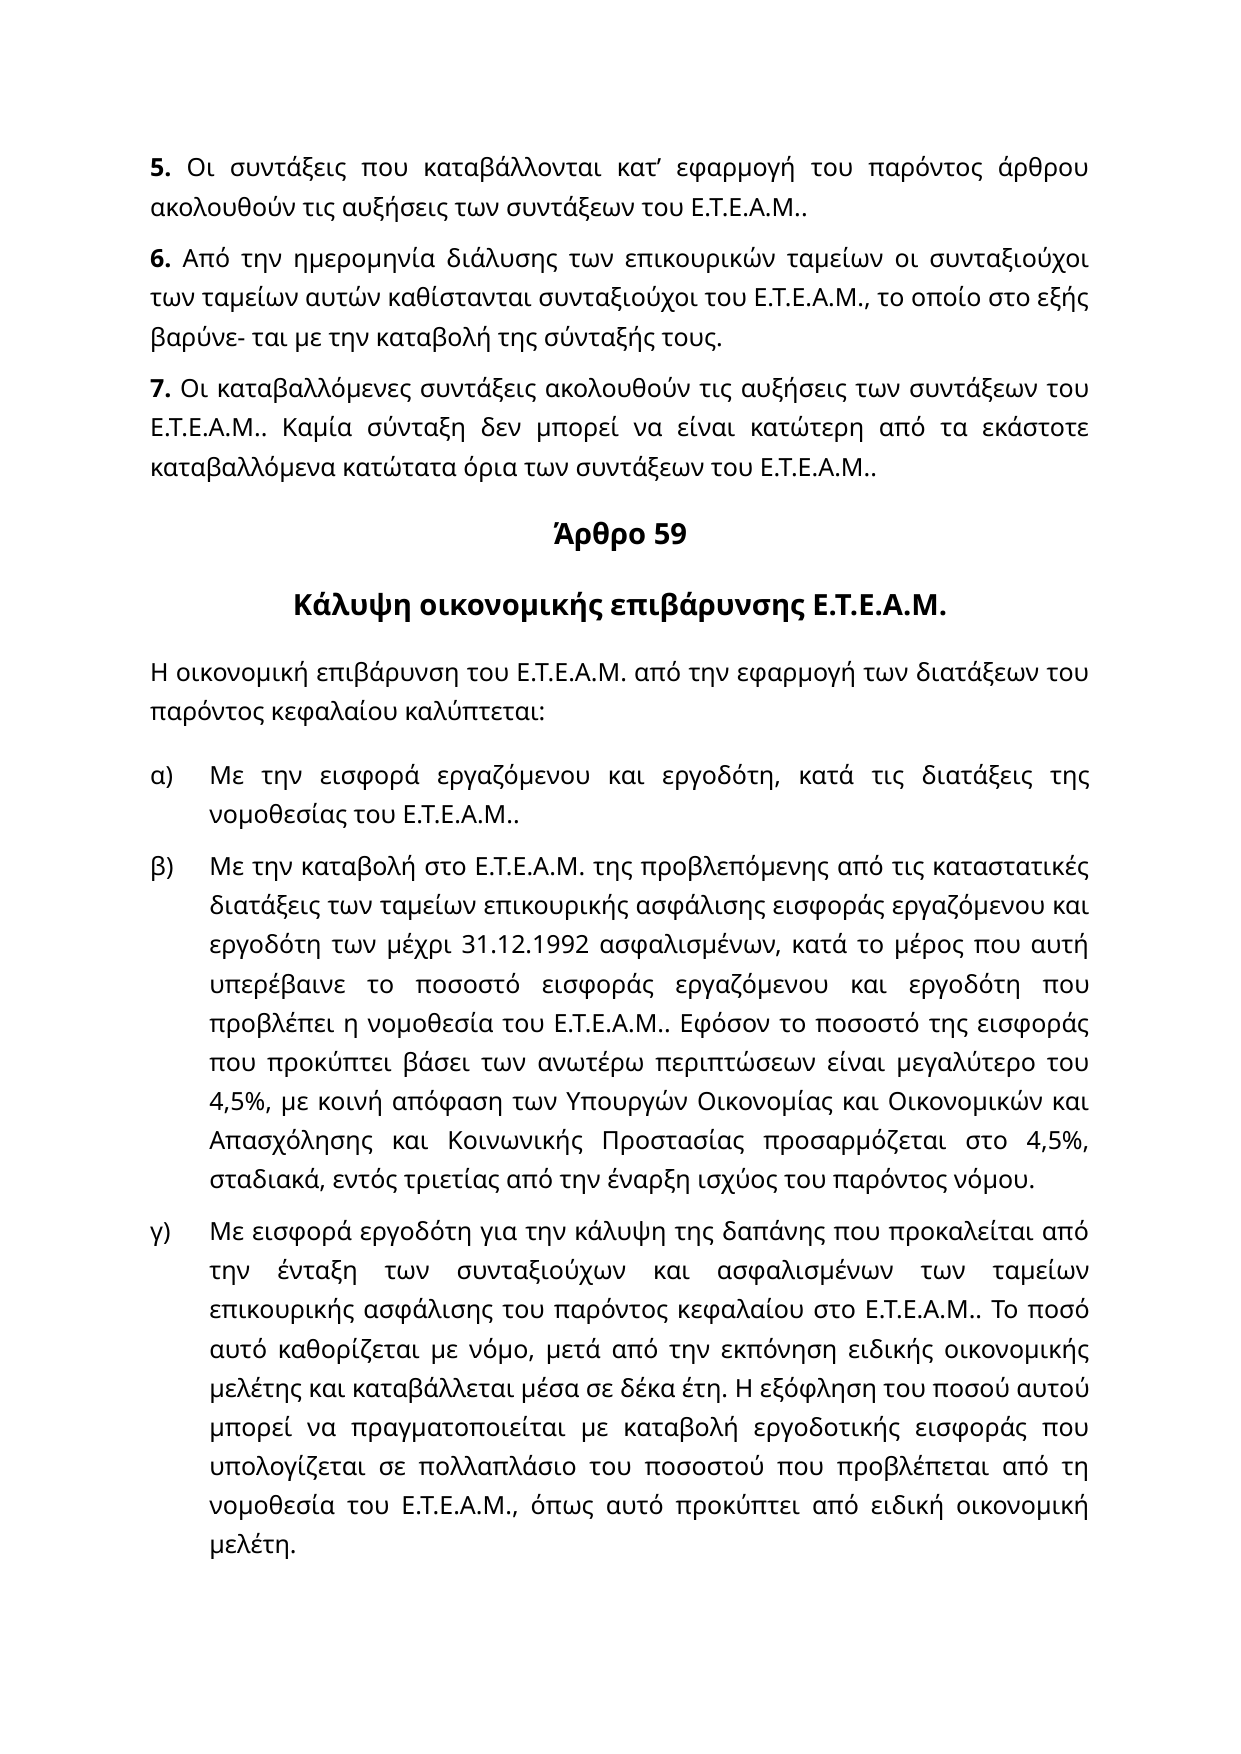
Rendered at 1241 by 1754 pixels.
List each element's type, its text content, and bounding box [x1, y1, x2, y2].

list α) Με την εισφορά εργαζόμενου και εργοδότη, κατά τις διατάξεις της νομοθεσίας του Ε.Τ.Ε.Α.Μ.. [150, 758, 1090, 831]
text Η οικονομική επιβάρυνση του Ε.Τ.Ε.Α.Μ. από την εφαρμογή των διατάξεων του παρόντος κεφαλαίου καλύπτεται: [150, 654, 1090, 728]
text 6. Από την ημερομηνία διάλυσης των επικουρικών ταμείων οι συνταξιούχοι των ταμείων αυτών καθίστανται συνταξιούχοι του Ε.Τ.Ε.Α.Μ., το οποίο στο εξής βαρύνε- ται με την καταβολή της σύνταξής τους. [150, 241, 1090, 353]
subtitle Άρθρο 59 [150, 513, 1090, 553]
list γ) Με εισφορά εργοδότη για την κάλυψη της δαπάνης που προκαλείται από την ένταξη των συνταξιούχων και ασφαλισμένων των ταμείων επικουρικής ασφάλισης του παρόντος κεφαλαίου στο Ε.Τ.Ε.Α.Μ.. Το ποσό αυτό καθορίζεται με νόμο, μετά από την εκπόνηση ειδικής οικονομικής μελέτης και καταβάλλεται μέσα σε δέκα έτη. Η εξόφληση του ποσού αυτού μπορεί να πραγματοποιείται με καταβολή εργοδοτικής εισφοράς που υπολογίζεται σε πολλαπλάσιο του ποσοστού που προβλέπεται από τη νομοθεσία του Ε.Τ.Ε.Α.Μ., όπως αυτό προκύπτει από ειδική οικονομική μελέτη. [150, 1214, 1090, 1561]
subtitle Κάλυψη οικονομικής επιβάρυνσης Ε.Τ.Ε.Α.Μ. [150, 584, 1090, 624]
text 7. Οι καταβαλλόμενες συντάξεις ακολουθούν τις αυξήσεις των συντάξεων του Ε.Τ.Ε.Α.Μ.. Καμία σύνταξη δεν μπορεί να είναι κατώτερη από τα εκάστοτε καταβαλλόμενα κατώτατα όρια των συντάξεων του Ε.Τ.Ε.Α.Μ.. [150, 371, 1090, 483]
list β) Με την καταβολή στο Ε.Τ.Ε.Α.Μ. της προβλεπόμενης από τις καταστατικές διατάξεις των ταμείων επικουρικής ασφάλισης εισφοράς εργαζόμενου και εργοδότη των μέχρι 31.12.1992 ασφαλισμένων, κατά το μέρος που αυτή υπερέβαινε το ποσοστό εισφοράς εργαζόμενου και εργοδότη που προβλέπει η νομοθεσία του Ε.Τ.Ε.Α.Μ.. Εφόσον το ποσοστό της εισφοράς που προκύπτει βάσει των ανωτέρω περιπτώσεων είναι μεγαλύτερο του 4,5%, με κοινή απόφαση των Υπουργών Οικονομίας και Οικονομικών και Απασχόλησης και Κοινωνικής Προστασίας προσαρμόζεται στο 4,5%, σταδιακά, εντός τριετίας από την έναρξη ισχύος του παρόντος νόμου. [150, 849, 1090, 1196]
text 5. Οι συντάξεις που καταβάλλονται κατ’ εφαρμογή του παρόντος άρθρου ακολουθούν τις αυξήσεις των συντάξεων του Ε.Τ.Ε.Α.Μ.. [150, 150, 1090, 223]
